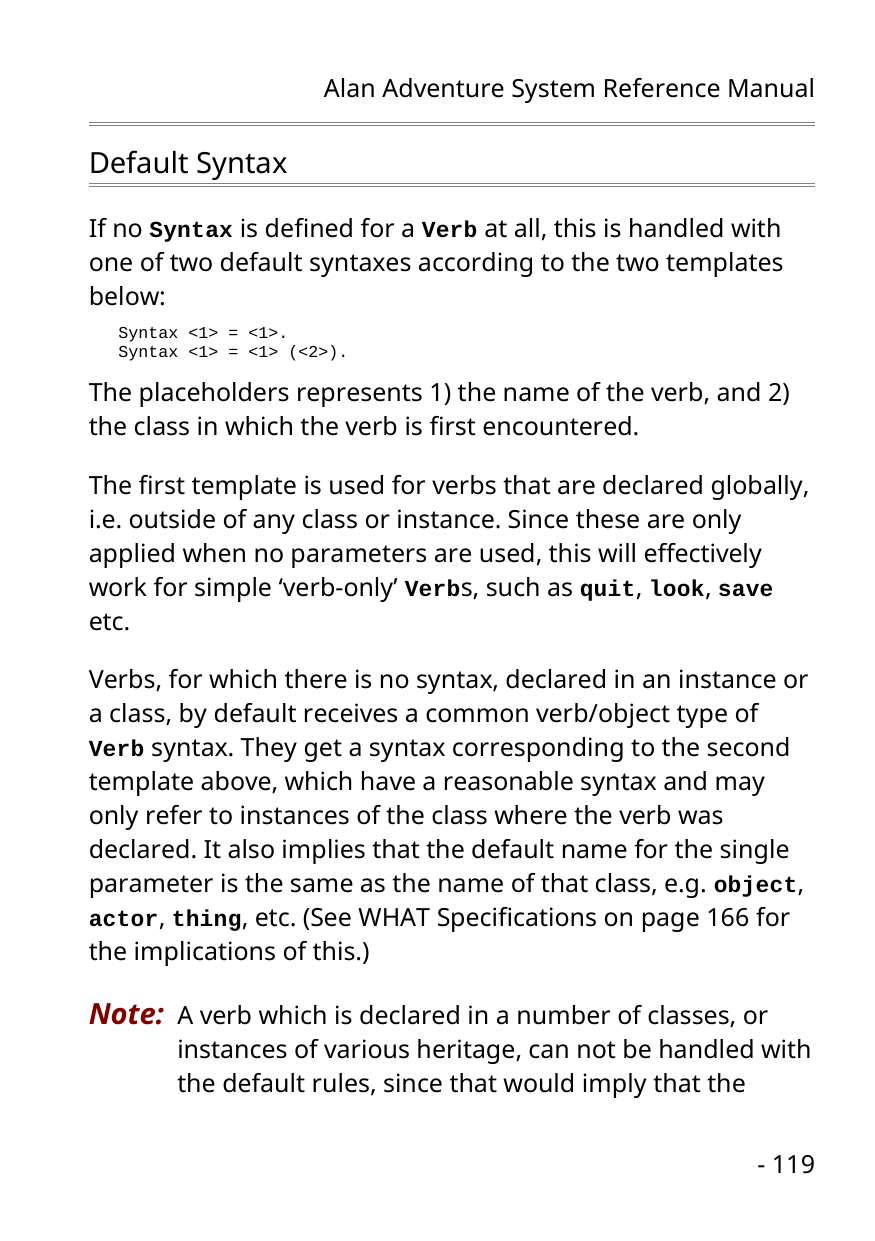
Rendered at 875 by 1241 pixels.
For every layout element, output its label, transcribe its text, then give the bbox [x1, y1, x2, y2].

text If no Syntax is defined for a Verb at all, this is handled with one of two default syntaxes according to the two templates below: [88, 211, 815, 313]
text Syntax <1> = <1> (<2>). [118, 344, 815, 362]
text Verbs, for which there is no syntax, declared in an instance or a class, by default receives a common verb/object type of Verb syntax. They get a syntax corresponding to the second template above, which have a reasonable syntax and may only refer to instances of the class where the verb was declared. It also implies that the default name for the single parameter is the same as the name of that class, e.g. object, actor, thing, etc. (See WHAT Specifications on page 133 for the implications of this.) [88, 662, 815, 968]
subtitle Default Syntax [88, 142, 815, 186]
text Syntax <1> = <1>. [118, 325, 815, 344]
text The placeholders represents 1) the name of the verb, and 2) the class in which the verb is first encountered. [88, 375, 815, 443]
list A verb which is declared in a number of classes, or instances of various heritage, can not be handled with the default rules, since that would imply that the [88, 993, 815, 1100]
text The first template is used for verbs that are declared globally, i.e. outside of any class or instance. Since these are only applied when no parameters are used, this will effectively work for simple ‘verb-only’ Verbs, such as quit, look, save etc. [88, 468, 815, 637]
